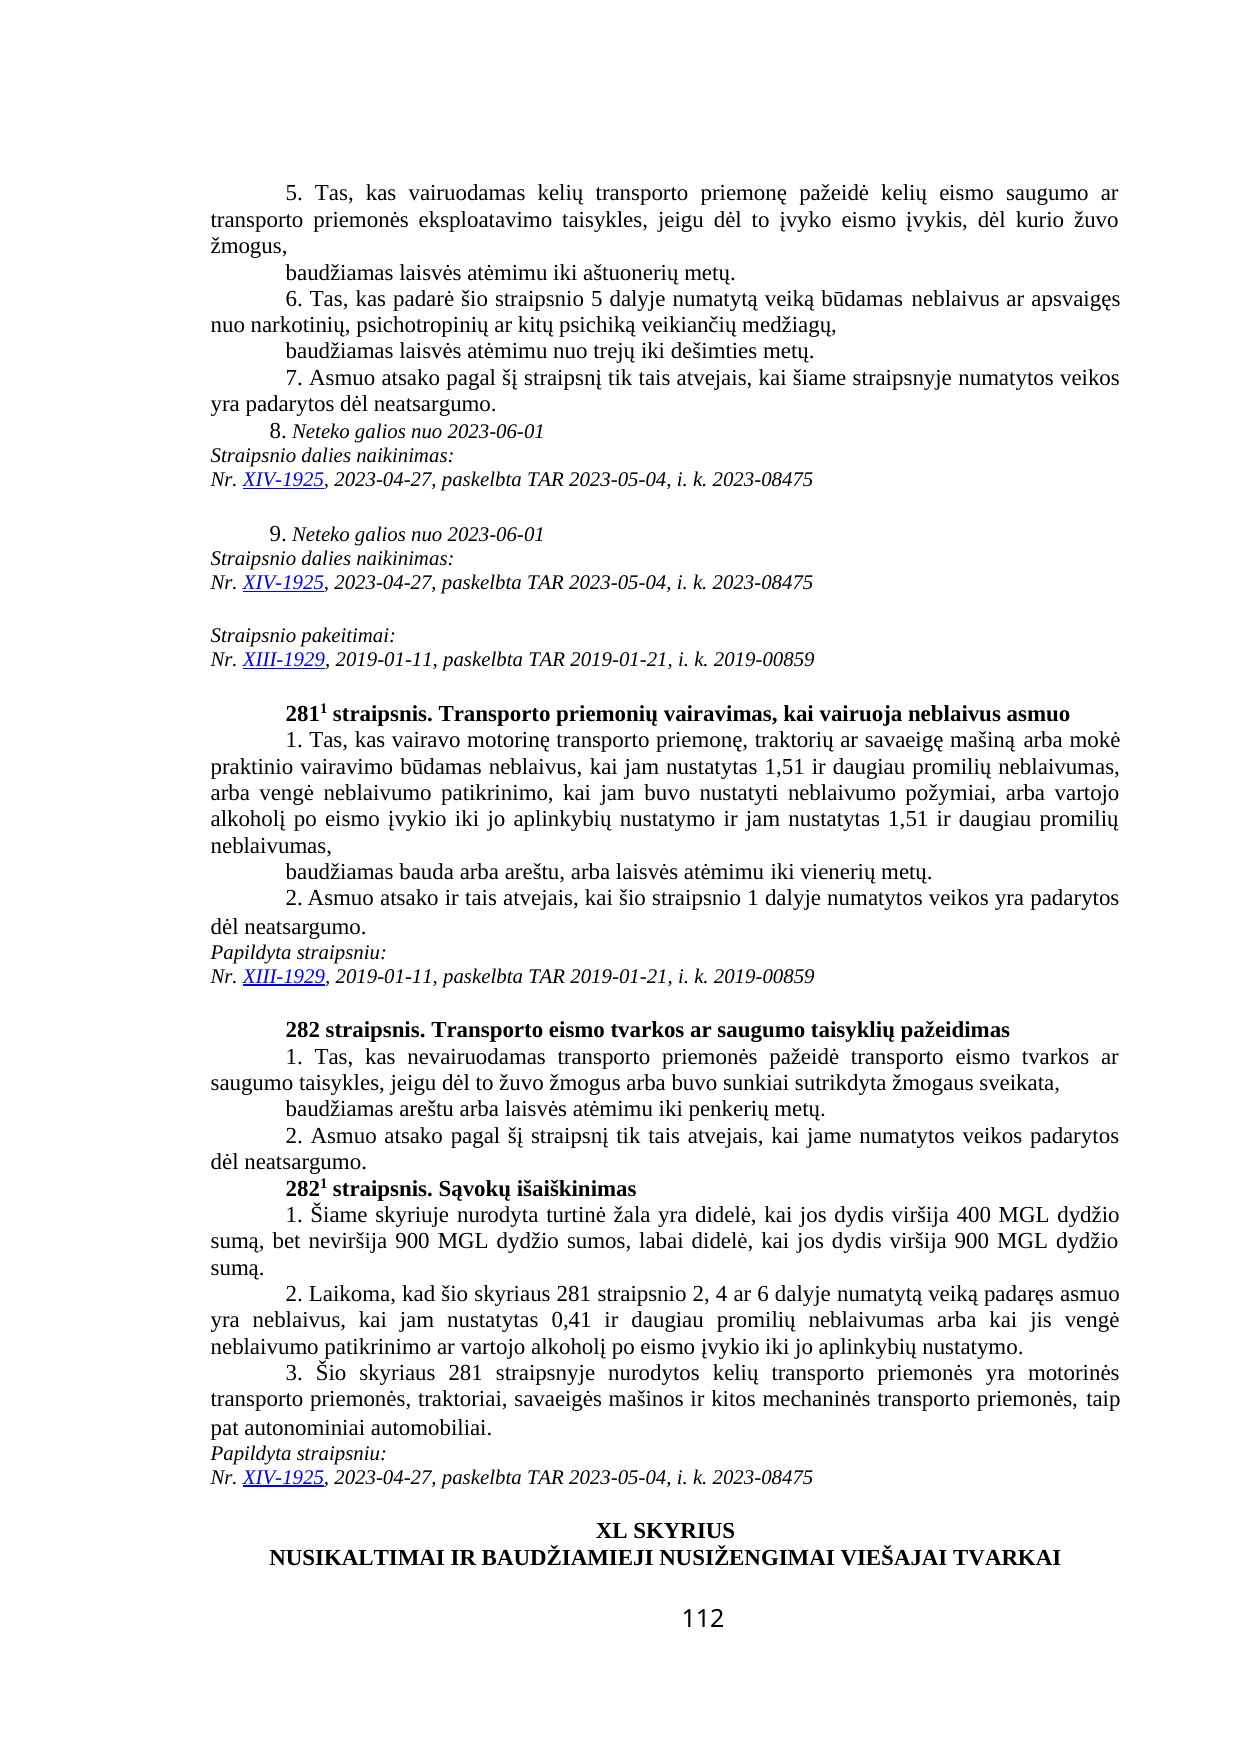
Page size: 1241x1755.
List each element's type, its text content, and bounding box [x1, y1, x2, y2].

text NUSIKALTIMAI IR BAUDŽIAMIEJI NUSIŽENGIMAI VIEŠAJAI TVARKAI [210, 1544, 1120, 1570]
text 1. Tas, kas nevairuodamas transporto priemonės pažeidė transporto eismo tvarkos ar saugumo taisykles, jeigu dėl to žuvo žmogus arba buvo sunkiai sutrikdyta žmogaus sveikata, [210, 1043, 1120, 1096]
text Nr. XIV-1925, 2023-04-27, paskelbta TAR 2023-05-04, i. k. 2023-08475 [210, 570, 1120, 594]
text Papildyta straipsniu: [210, 1441, 1120, 1464]
text 1. Tas, kas vairavo motorinę transporto priemonę, traktorių ar savaeigę mašiną arba mokė praktinio vairavimo būdamas neblaivus, kai jam nustatytas 1,51 ir daugiau promilių neblaivumas, arba vengė neblaivumo patikrinimo, kai jam buvo nustatyti neblaivumo požymiai, arba vartojo alkoholį po eismo įvykio iki jo aplinkybių nustatymo ir jam nustatytas 1,51 ir daugiau promilių neblaivumas, [210, 726, 1120, 858]
text 2821 straipsnis. Sąvokų išaiškinimas [210, 1174, 1120, 1201]
text 2. Asmuo atsako pagal šį straipsnį tik tais atvejais, kai jame numatytos veikos padarytos dėl neatsargumo. [210, 1122, 1120, 1174]
text Nr. XIII-1929, 2019-01-11, paskelbta TAR 2019-01-21, i. k. 2019-00859 [210, 647, 1120, 671]
text XL SKYRIUS [210, 1517, 1120, 1544]
text Straipsnio dalies naikinimas: [210, 546, 1120, 570]
text baudžiamas bauda arba areštu, arba laisvės atėmimu iki vienerių metų. [210, 858, 1120, 884]
text 2811 straipsnis. Transporto priemonių vairavimas, kai vairuoja neblaivus asmuo [210, 700, 1120, 726]
text 5. Tas, kas vairuodamas kelių transporto priemonę pažeidė kelių eismo saugumo ar transporto priemonės eksploatavimo taisykles, jeigu dėl to įvyko eismo įvykis, dėl kurio žuvo žmogus, [210, 179, 1120, 258]
text baudžiamas laisvės atėmimu iki aštuonerių metų. [210, 258, 1120, 285]
text 9. Neteko galios nuo 2023-06-01 [210, 520, 1120, 546]
text Papildyta straipsniu: [210, 939, 1120, 964]
text 282 straipsnis. Transporto eismo tvarkos ar saugumo taisyklių pažeidimas [210, 1016, 1120, 1043]
text Straipsnio pakeitimai: [210, 623, 1120, 647]
text 1. Šiame skyriuje nurodyta turtinė žala yra didelė, kai jos dydis viršija 400 MGL dydžio sumą, bet neviršija 900 MGL dydžio sumos, labai didelė, kai jos dydis viršija 900 MGL dydžio sumą. [210, 1201, 1120, 1280]
text 8. Neteko galios nuo 2023-06-01 [210, 417, 1120, 443]
text Nr. XIV-1925, 2023-04-27, paskelbta TAR 2023-05-04, i. k. 2023-08475 [210, 1464, 1120, 1489]
text 3. Šio skyriaus 281 straipsnyje nurodytos kelių transporto priemonės yra motorinės transporto priemonės, traktoriai, savaeigės mašinos ir kitos mechaninės transporto priemonės, taip pat autonominiai automobiliai. [210, 1359, 1120, 1441]
text Straipsnio dalies naikinimas: [210, 443, 1120, 467]
text 2. Laikoma, kad šio skyriaus 281 straipsnio 2, 4 ar 6 dalyje numatytą veiką padaręs asmuo yra neblaivus, kai jam nustatytas 0,41 ir daugiau promilių neblaivumas arba kai jis vengė neblaivumo patikrinimo ar vartojo alkoholį po eismo įvykio iki jo aplinkybių nustatymo. [210, 1280, 1120, 1359]
text baudžiamas areštu arba laisvės atėmimu iki penkerių metų. [210, 1096, 1120, 1122]
text 6. Tas, kas padarė šio straipsnio 5 dalyje numatytą veiką būdamas neblaivus ar apsvaigęs nuo narkotinių, psichotropinių ar kitų psichiką veikiančių medžiagų, [210, 285, 1120, 338]
text 2. Asmuo atsako ir tais atvejais, kai šio straipsnio 1 dalyje numatytos veikos yra padarytos dėl neatsargumo. [210, 884, 1120, 939]
text 7. Asmuo atsako pagal šį straipsnį tik tais atvejais, kai šiame straipsnyje numatytos veikos yra padarytos dėl neatsargumo. [210, 364, 1120, 417]
text Nr. XIII-1929, 2019-01-11, paskelbta TAR 2019-01-21, i. k. 2019-00859 [210, 964, 1120, 988]
text baudžiamas laisvės atėmimu nuo trejų iki dešimties metų. [210, 338, 1120, 364]
text Nr. XIV-1925, 2023-04-27, paskelbta TAR 2023-05-04, i. k. 2023-08475 [210, 467, 1120, 491]
